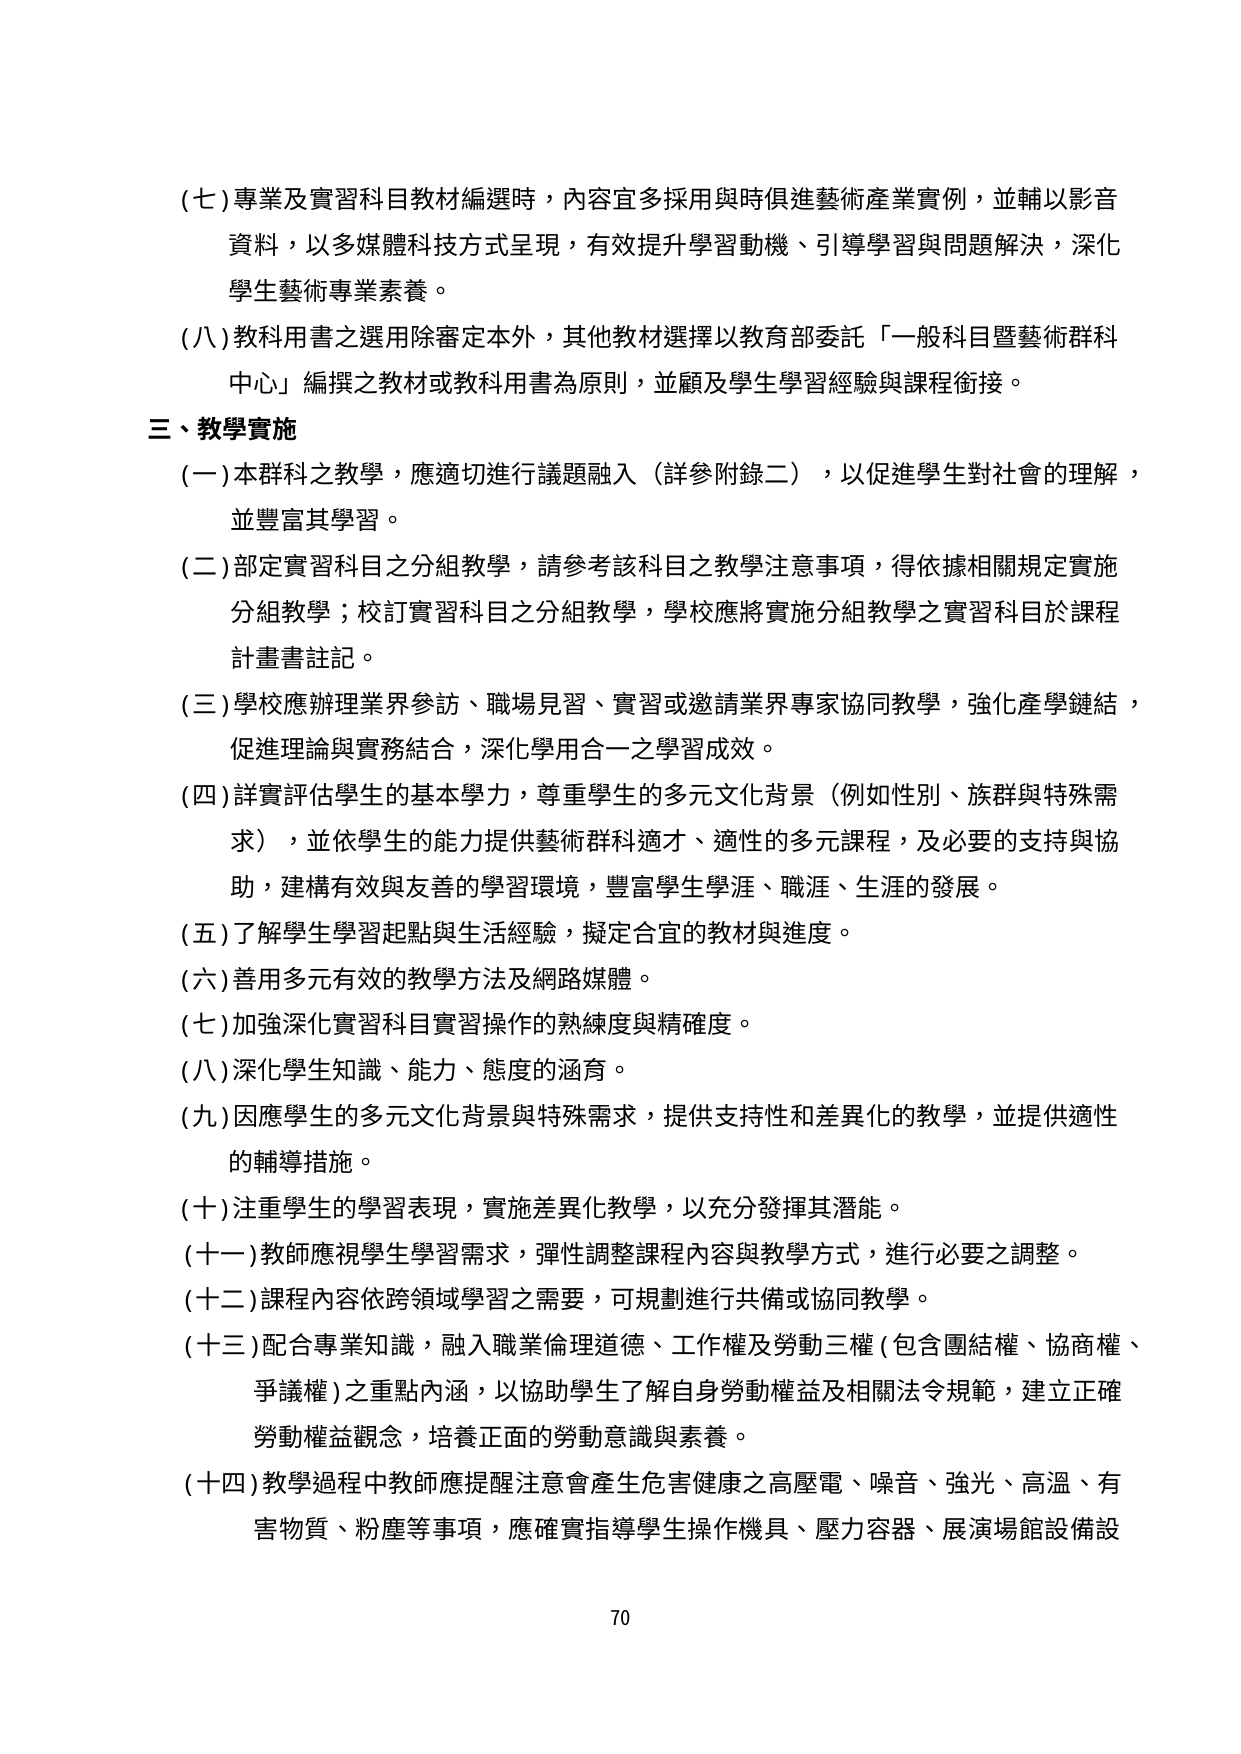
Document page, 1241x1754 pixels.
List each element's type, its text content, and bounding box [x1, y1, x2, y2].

text (二)部定實習科目之分組教學，請參考該科目之教學注意事項，得依據相關規定實施分組教學；校訂實習科目之分組教學，學校應將實施分組教學之實習科目於課程計畫書註記。 [177, 539, 1122, 676]
text (十二)課程內容依跨領域學習之需要，可規劃進行共備或協同教學。 [181, 1272, 1122, 1318]
text (一)本群科之教學，應適切進行議題融入（詳參附錄二），以促進學生對社會的理解，並豐富其學習。 [177, 447, 1122, 539]
text (八)教科用書之選用除審定本外，其他教材選擇以教育部委託「一般科目暨藝術群科中心」編撰之教材或教科用書為原則，並顧及學生學習經驗與課程銜接。 [177, 310, 1122, 401]
text (十)注重學生的學習表現，實施差異化教學，以充分發揮其潛能。 [177, 1181, 1122, 1226]
text (八)深化學生知識、能力、態度的涵育。 [177, 1043, 1122, 1089]
text (六)善用多元有效的教學方法及網路媒體。 [177, 951, 1122, 997]
text (七)專業及實習科目教材編選時，內容宜多採用與時俱進藝術產業實例，並輔以影音資料，以多媒體科技方式呈現，有效提升學習動機、引導學習與問題解決，深化學生藝術專業素養。 [177, 172, 1122, 310]
text (五)了解學生學習起點與生活經驗，擬定合宜的教材與進度。 [177, 906, 1122, 951]
text (九)因應學生的多元文化背景與特殊需求，提供支持性和差異化的教學，並提供適性的輔導措施。 [177, 1089, 1122, 1181]
text (十一)教師應視學生學習需求，彈性調整課程內容與教學方式，進行必要之調整。 [181, 1226, 1122, 1272]
text (七)加強深化實習科目實習操作的熟練度與精確度。 [177, 997, 1122, 1043]
text (三)學校應辦理業界參訪、職場見習、實習或邀請業界專家協同教學，強化產學鏈結，促進理論與實務結合，深化學用合一之學習成效。 [177, 676, 1122, 768]
text (十三)配合專業知識，融入職業倫理道德、工作權及勞動三權(包含團結權、協商權、爭議權)之重點內涵，以協助學生了解自身勞動權益及相關法令規範，建立正確勞動權益觀念，培養正面的勞動意識與素養。 [181, 1318, 1122, 1456]
text 三、教學實施 [118, 401, 1122, 447]
text (十四)教學過程中教師應提醒注意會產生危害健康之高壓電、噪音、強光、高溫、有害物質、粉塵等事項，應確實指導學生操作機具、壓力容器、展演場館設備設 [181, 1456, 1122, 1547]
text (四)詳實評估學生的基本學力，尊重學生的多元文化背景（例如性別、族群與特殊需求），並依學生的能力提供藝術群科適才、適性的多元課程，及必要的支持與協助，建構有效與友善的學習環境，豐富學生學涯、職涯、生涯的發展。 [177, 768, 1122, 906]
